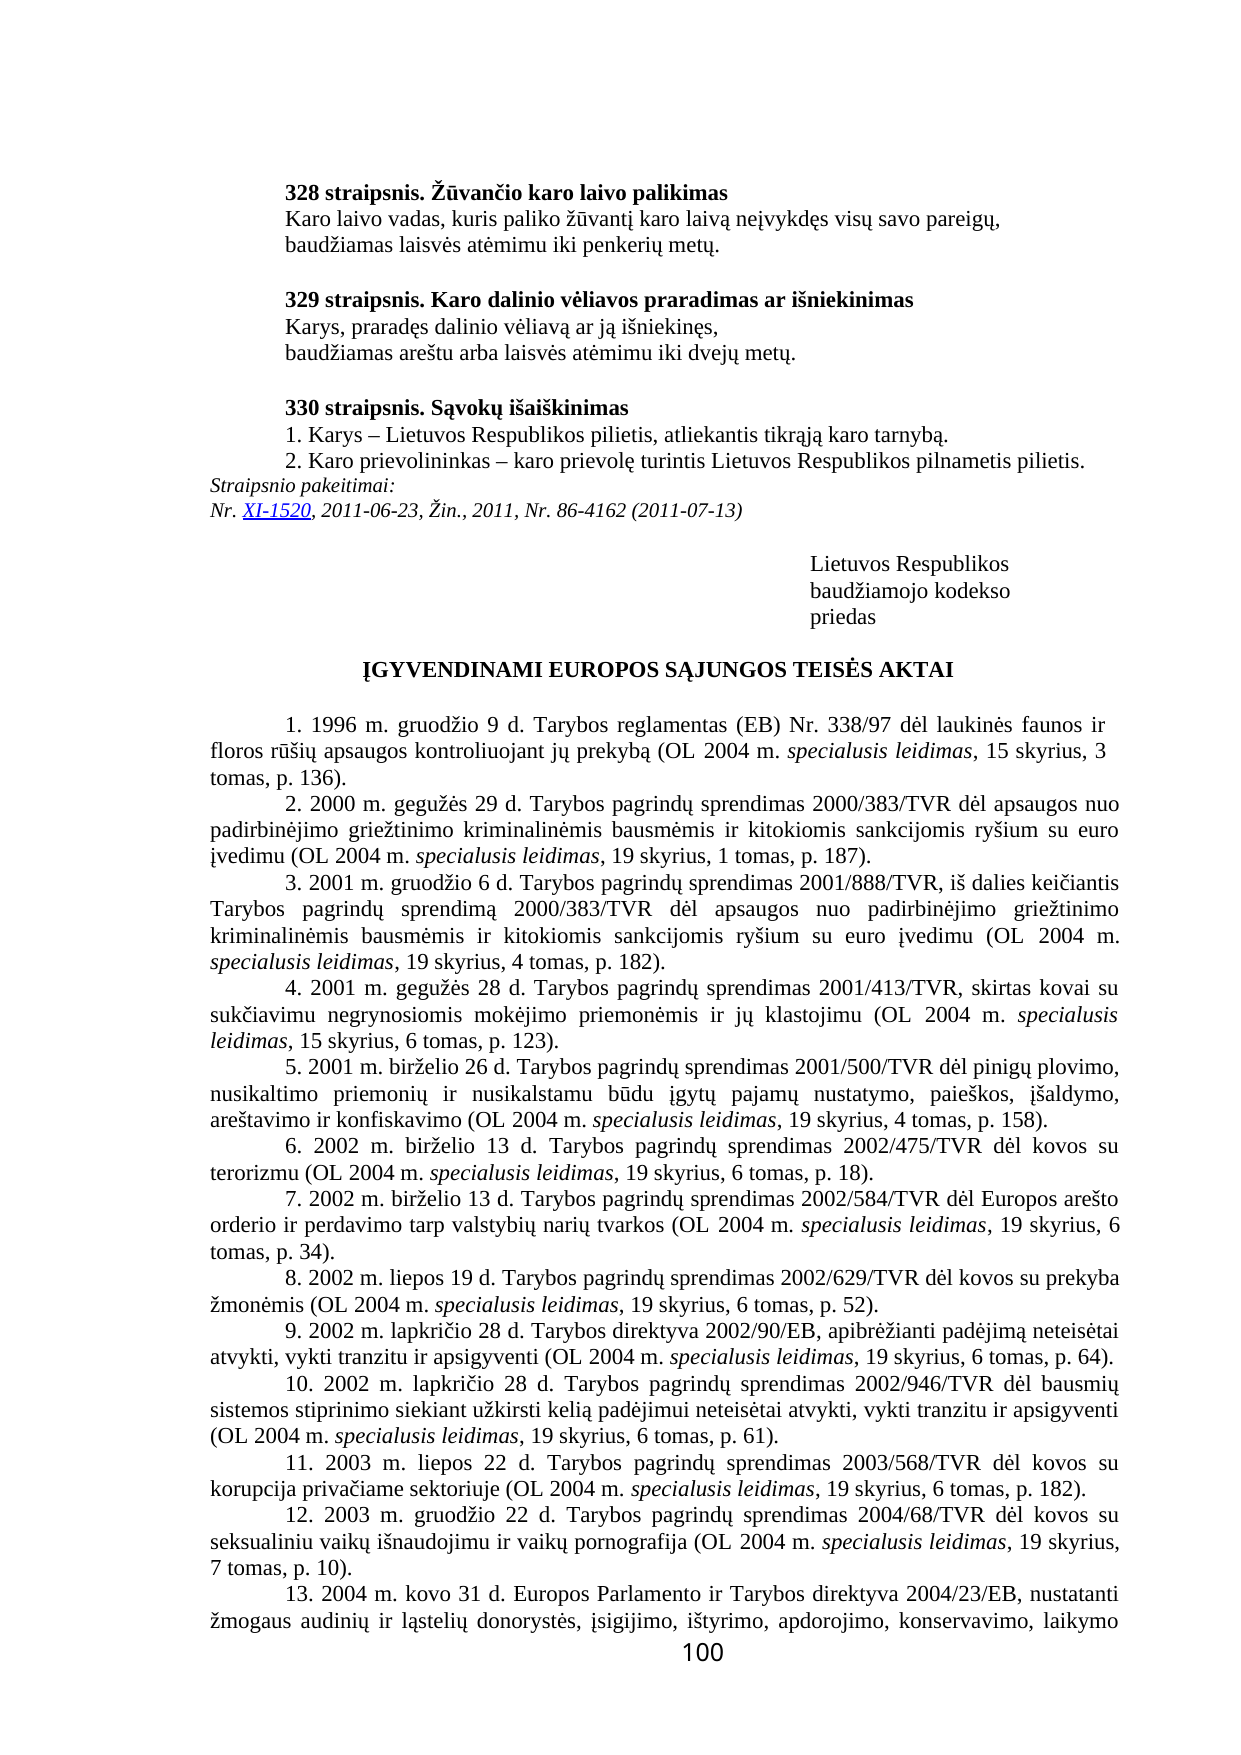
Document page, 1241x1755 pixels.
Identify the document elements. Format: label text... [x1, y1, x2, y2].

text 330 straipsnis. Sąvokų išaiškinimas [210, 394, 1120, 421]
text 3. 2001 m. gruodžio 6 d. Tarybos pagrindų sprendimas 2001/888/TVR, iš dalies keičiantis Tarybos pagrindų sprendimą 2000/383/TVR dėl apsaugos nuo padirbinėjimo griežtinimo kriminalinėmis bausmėmis ir kitokiomis sankcijomis ryšium su euro įvedimu (OL 2004 m. specialusis leidimas, 19 skyrius, 4 tomas, p. 182). [210, 869, 1120, 974]
text 10. 2002 m. lapkričio 28 d. Tarybos pagrindų sprendimas 2002/946/TVR dėl bausmių sistemos stiprinimo siekiant užkirsti kelią padėjimui neteisėtai atvykti, vykti tranzitu ir apsigyventi (OL 2004 m. specialusis leidimas, 19 skyrius, 6 tomas, p. 61). [210, 1370, 1120, 1449]
text priedas [210, 603, 1120, 629]
text 13. 2004 m. kovo 31 d. Europos Parlamento ir Tarybos direktyva 2004/23/EB, nustatanti žmogaus audinių ir ląstelių donorystės, įsigijimo, ištyrimo, apdorojimo, konservavimo, laikymo [210, 1581, 1120, 1633]
text 8. 2002 m. liepos 19 d. Tarybos pagrindų sprendimas 2002/629/TVR dėl kovos su prekyba žmonėmis (OL 2004 m. specialusis leidimas, 19 skyrius, 6 tomas, p. 52). [210, 1264, 1120, 1317]
text baudžiamas laisvės atėmimu iki penkerių metų. [210, 231, 1120, 258]
text 7. 2002 m. birželio 13 d. Tarybos pagrindų sprendimas 2002/584/TVR dėl Europos arešto orderio ir perdavimo tarp valstybių narių tvarkos (OL 2004 m. specialusis leidimas, 19 skyrius, 6 tomas, p. 34). [210, 1185, 1120, 1264]
text 2. Karo prievolininkas – karo prievolę turintis Lietuvos Respublikos pilnametis pilietis. [210, 447, 1120, 473]
text 5. 2001 m. birželio 26 d. Tarybos pagrindų sprendimas 2001/500/TVR dėl pinigų plovimo, nusikaltimo priemonių ir nusikalstamu būdu įgytų pajamų nustatymo, paieškos, įšaldymo, areštavimo ir konfiskavimo (OL 2004 m. specialusis leidimas, 19 skyrius, 4 tomas, p. 158). [210, 1053, 1120, 1132]
text 1. 1996 m. gruodžio 9 d. Tarybos reglamentas (EB) Nr. 338/97 dėl laukinės faunos ir floros rūšių apsaugos kontroliuojant jų prekybą (OL 2004 m. specialusis leidimas, 15 skyrius, 3 tomas, p. 136). [210, 711, 1106, 790]
text 2. 2000 m. gegužės 29 d. Tarybos pagrindų sprendimas 2000/383/TVR dėl apsaugos nuo padirbinėjimo griežtinimo kriminalinėmis bausmėmis ir kitokiomis sankcijomis ryšium su euro įvedimu (OL 2004 m. specialusis leidimas, 19 skyrius, 1 tomas, p. 187). [210, 790, 1120, 869]
text Karys, praradęs dalinio vėliavą ar ją išniekinęs, [210, 313, 1120, 339]
text 329 straipsnis. Karo dalinio vėliavos praradimas ar išniekinimas [210, 287, 1120, 313]
text baudžiamas areštu arba laisvės atėmimu iki dvejų metų. [210, 339, 1120, 366]
text 1. Karys – Lietuvos Respublikos pilietis, atliekantis tikrąją karo tarnybą. [210, 421, 1120, 447]
text baudžiamojo kodekso [210, 577, 1120, 603]
text Lietuvos Respublikos [210, 550, 1120, 577]
text Straipsnio pakeitimai: [210, 473, 1120, 497]
text Nr. XI-1520, 2011-06-23, Žin., 2011, Nr. 86-4162 (2011-07-13) [210, 497, 1120, 522]
text 12. 2003 m. gruodžio 22 d. Tarybos pagrindų sprendimas 2004/68/TVR dėl kovos su seksualiniu vaikų išnaudojimu ir vaikų pornografija (OL 2004 m. specialusis leidimas, 19 skyrius, 7 tomas, p. 10). [210, 1501, 1120, 1581]
text ĮGYVENDINAMI EUROPOS SĄJUNGOS TEISĖS AKTAI [210, 656, 1106, 682]
text 328 straipsnis. Žūvančio karo laivo palikimas [210, 179, 1120, 205]
text Karo laivo vadas, kuris paliko žūvantį karo laivą neįvykdęs visų savo pareigų, [210, 205, 1120, 231]
text 9. 2002 m. lapkričio 28 d. Tarybos direktyva 2002/90/EB, apibrėžianti padėjimą neteisėtai atvykti, vykti tranzitu ir apsigyventi (OL 2004 m. specialusis leidimas, 19 skyrius, 6 tomas, p. 64). [210, 1317, 1120, 1370]
text 4. 2001 m. gegužės 28 d. Tarybos pagrindų sprendimas 2001/413/TVR, skirtas kovai su sukčiavimu negrynosiomis mokėjimo priemonėmis ir jų klastojimu (OL 2004 m. specialusis leidimas, 15 skyrius, 6 tomas, p. 123). [210, 974, 1120, 1053]
text 6. 2002 m. birželio 13 d. Tarybos pagrindų sprendimas 2002/475/TVR dėl kovos su terorizmu (OL 2004 m. specialusis leidimas, 19 skyrius, 6 tomas, p. 18). [210, 1132, 1120, 1185]
text 11. 2003 m. liepos 22 d. Tarybos pagrindų sprendimas 2003/568/TVR dėl kovos su korupcija privačiame sektoriuje (OL 2004 m. specialusis leidimas, 19 skyrius, 6 tomas, p. 182). [210, 1449, 1120, 1501]
